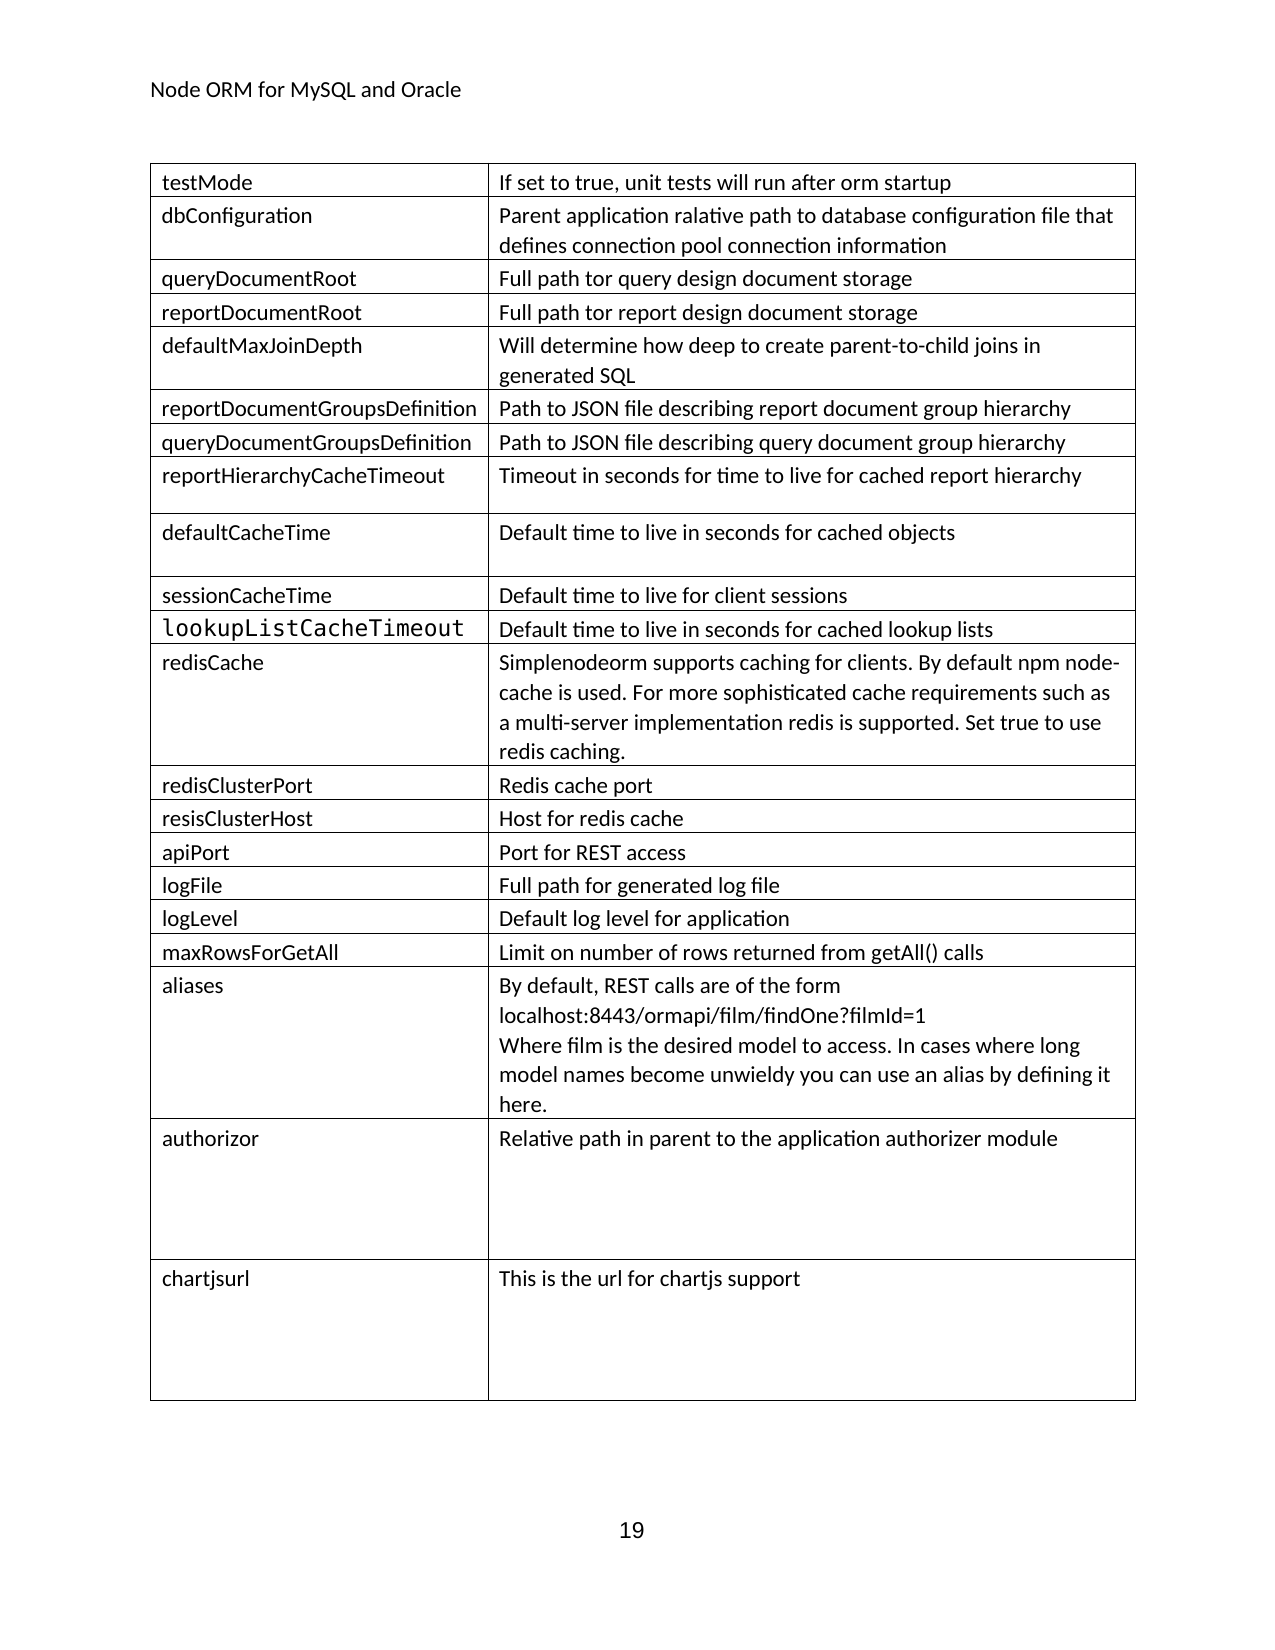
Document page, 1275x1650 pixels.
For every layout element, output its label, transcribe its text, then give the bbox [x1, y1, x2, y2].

table_cell This is the url for chartjs support [489, 1260, 1135, 1400]
table_cell Relative path in parent to the application authorizer module [489, 1119, 1135, 1259]
table_cell reportDocumentGroupsDefinition [151, 390, 488, 422]
table_cell Simplenodeorm supports caching for clients. By default npm node-cache is used. For more sophisticated cache requirements such as a multi-server implementation redis is supported. Set true to use redis caching. [489, 644, 1135, 765]
table_cell chartjsurl [151, 1260, 488, 1400]
table_cell apiPort [151, 833, 488, 866]
table_cell redisCache [151, 644, 488, 765]
table_cell aliases [151, 967, 488, 1118]
table_cell reportHierarchyCacheTimeout [151, 457, 488, 513]
table_cell Redis cache port [489, 766, 1135, 799]
table_cell queryDocumentGroupsDefinition [151, 424, 488, 456]
table_cell logLevel [151, 900, 488, 933]
table_cell sessionCacheTime [151, 577, 488, 609]
table_cell Will determine how deep to create parent-to-child joins in generated SQL [489, 327, 1135, 389]
table_cell resisClusterHost [151, 800, 488, 832]
table_cell Full path tor report design document storage [489, 294, 1135, 326]
table_cell Default time to live in seconds for cached objects [489, 514, 1135, 576]
table_cell defaultMaxJoinDepth [151, 327, 488, 389]
table_cell Host for redis cache [489, 800, 1135, 832]
table_cell testMode [151, 164, 488, 196]
table_cell Default log level for application [489, 900, 1135, 933]
table_cell By default, REST calls are of the form localhost:8443/ormapi/film/findOne?filmId=1 Where film is the desired model to access. In cases where long model names become unwieldy you can use an alias by defining it here. [489, 967, 1135, 1118]
table_cell maxRowsForGetAll [151, 934, 488, 966]
table_cell Path to JSON file describing query document group hierarchy [489, 424, 1135, 456]
table_cell redisClusterPort [151, 766, 488, 799]
table_cell defaultCacheTime [151, 514, 488, 576]
table_cell authorizor [151, 1119, 488, 1259]
table_cell Default time to live for client sessions [489, 577, 1135, 609]
table_cell dbConfiguration [151, 197, 488, 259]
table_cell lookupListCacheTimeout [151, 611, 488, 643]
table_cell Limit on number of rows returned from getAll() calls [489, 934, 1135, 966]
table_cell Parent application ralative path to database configuration file that defines connection pool connection information [489, 197, 1135, 259]
table_cell If set to true, unit tests will run after orm startup [489, 164, 1135, 196]
table_cell queryDocumentRoot [151, 260, 488, 292]
table_cell Port for REST access [489, 833, 1135, 866]
table_cell Path to JSON file describing report document group hierarchy [489, 390, 1135, 422]
table_cell reportDocumentRoot [151, 294, 488, 326]
table_cell Full path tor query design document storage [489, 260, 1135, 292]
table_cell Full path for generated log file [489, 867, 1135, 899]
table_cell Timeout in seconds for time to live for cached report hierarchy [489, 457, 1135, 513]
table_cell logFile [151, 867, 488, 899]
table_cell Default time to live in seconds for cached lookup lists [489, 611, 1135, 643]
